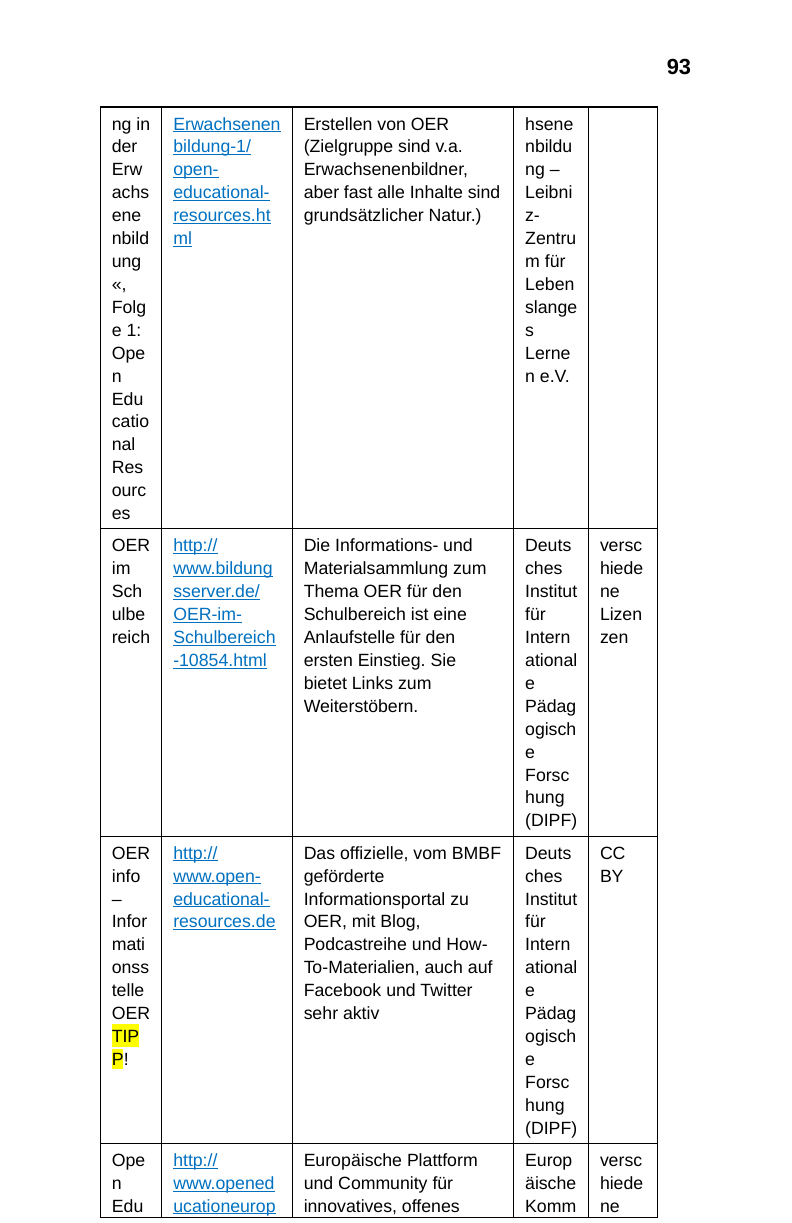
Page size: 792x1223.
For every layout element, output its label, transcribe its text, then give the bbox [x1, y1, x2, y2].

table_cell http://www.openeducationeurop [162, 1144, 292, 1217]
table_header Erwachsenenbildung-1/open-educational-resources.html [162, 108, 292, 528]
table_header ng in der Erwachsenenbildung«, Folge 1: Open Educational Resources [101, 108, 161, 528]
table_cell http://www.open-educational-resources.de [162, 837, 292, 1143]
table_cell Europäische Komm [514, 1144, 588, 1217]
table_cell OER im Schulbereich [101, 529, 161, 836]
table_cell verschiedene Lizenzen [589, 529, 657, 836]
table_cell OERinfo – Informationsstelle OER TIPP! [101, 837, 161, 1143]
table_cell verschiedene [589, 1144, 657, 1217]
table_header Erstellen von OER (Zielgruppe sind v.a. Erwachsenenbildner, aber fast alle Inhalte sind grundsätzlicher Natur.) [293, 108, 513, 528]
table_header [589, 108, 657, 528]
table_cell http://www.bildungsserver.de/OER-im-Schulbereich-10854.html [162, 529, 292, 836]
table_header hsenenbildung – Leibniz-Zentrum für Lebenslanges Lernen e.V. [514, 108, 588, 528]
table_cell Deutsches Institut für Internationale Pädagogische Forschung (DIPF) [514, 837, 588, 1143]
table_cell Die Informations- und Materialsammlung zum Thema OER für den Schulbereich ist eine Anlaufstelle für den ersten Einstieg. Sie bietet Links zum Weiterstöbern. [293, 529, 513, 836]
table_cell Das offizielle, vom BMBF geförderte Informationsportal zu OER, mit Blog, Podcastreihe und How-To-Materialien, auch auf Facebook und Twitter sehr aktiv [293, 837, 513, 1143]
table_cell Open Edu [101, 1144, 161, 1217]
table_cell Deutsches Institut für Internationale Pädagogische Forschung (DIPF) [514, 529, 588, 836]
table_cell Europäische Plattform und Community für innovatives, offenes [293, 1144, 513, 1217]
table_cell CC BY [589, 837, 657, 1143]
